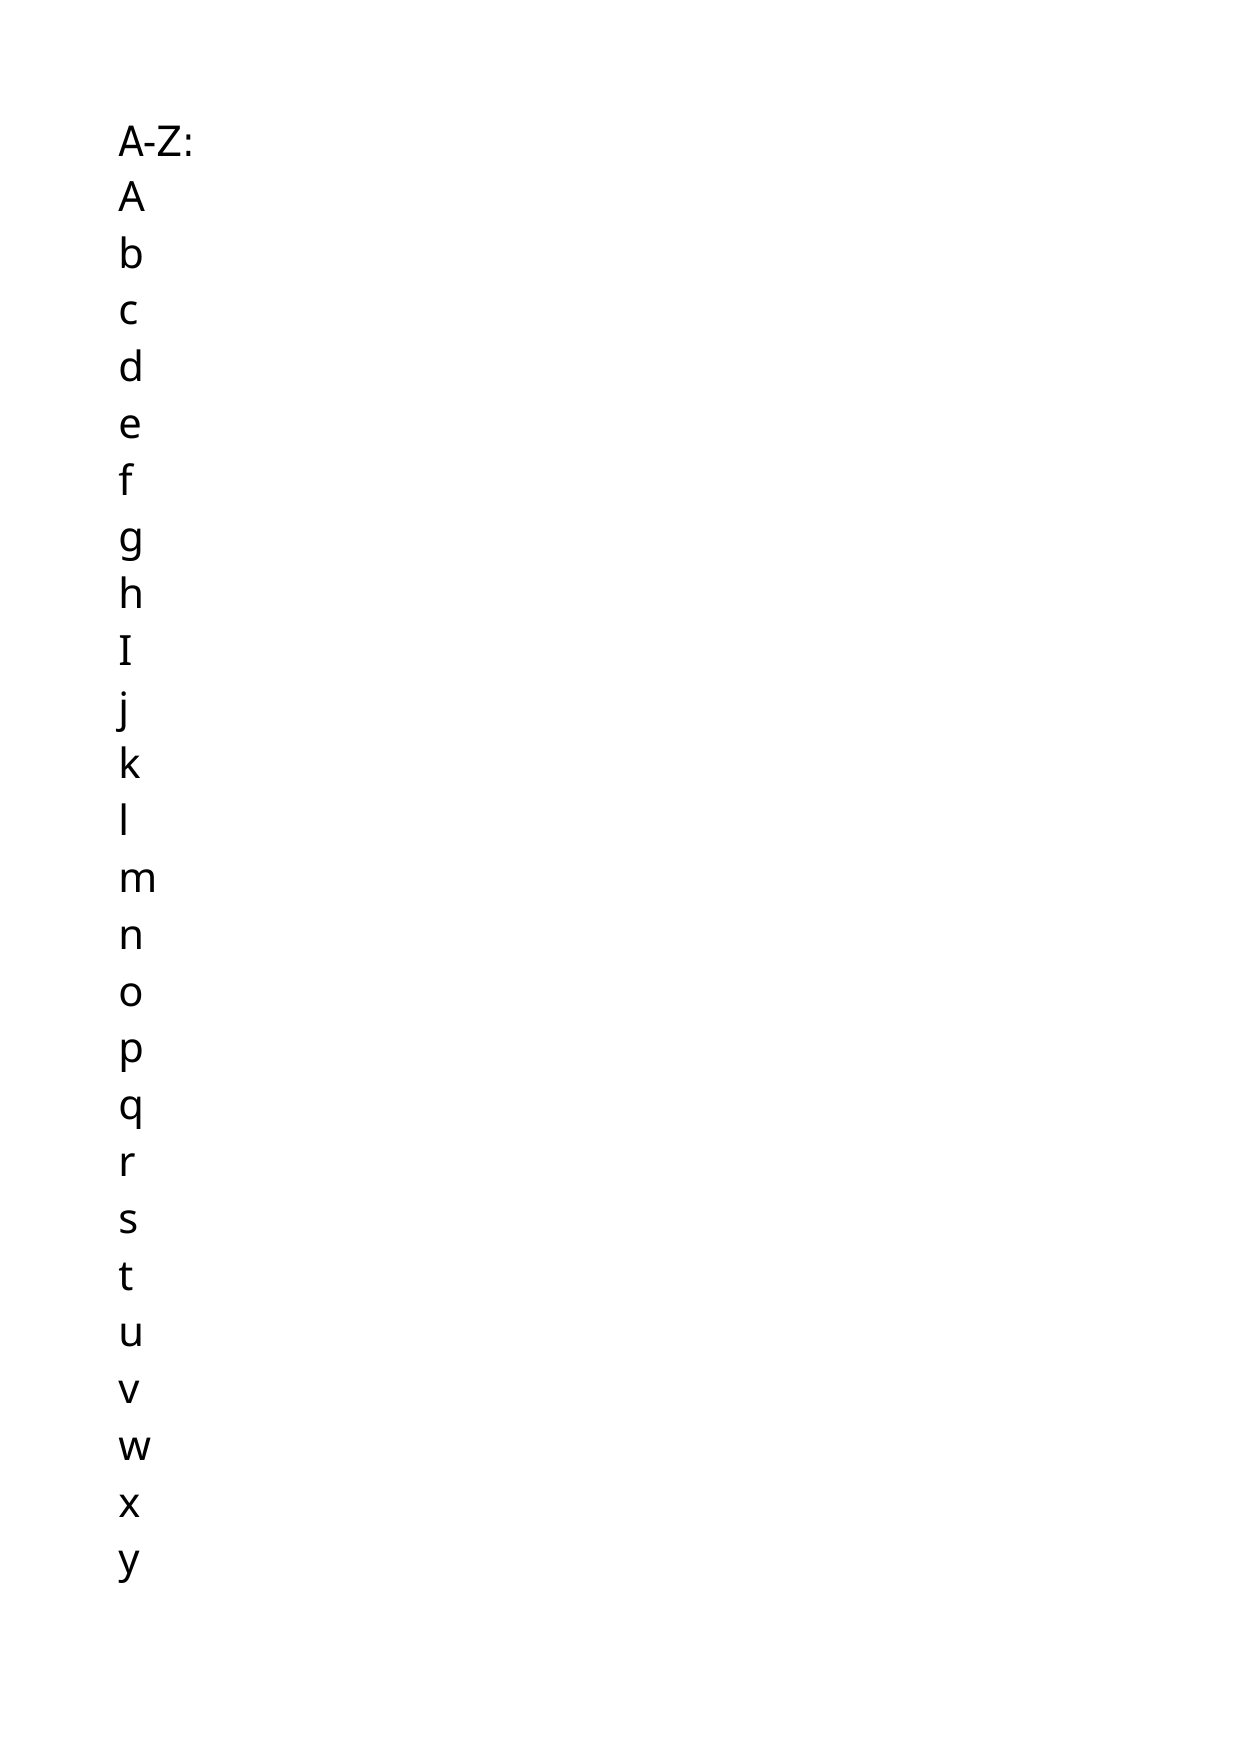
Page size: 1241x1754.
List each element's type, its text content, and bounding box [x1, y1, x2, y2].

text x [118, 1472, 1122, 1529]
text I [118, 621, 1122, 678]
text u [118, 1302, 1122, 1359]
text p [118, 1018, 1122, 1075]
text e [118, 394, 1122, 451]
text A-Z: [118, 118, 1122, 167]
text v [118, 1359, 1122, 1416]
text y [118, 1529, 1122, 1586]
text f [118, 451, 1122, 507]
text n [118, 905, 1122, 961]
text q [118, 1075, 1122, 1132]
text t [118, 1245, 1122, 1302]
text g [118, 507, 1122, 564]
text s [118, 1188, 1122, 1245]
text m [118, 848, 1122, 905]
text l [118, 791, 1122, 848]
text A [118, 167, 1122, 223]
text b [118, 223, 1122, 280]
text w [118, 1416, 1122, 1472]
text c [118, 280, 1122, 337]
text h [118, 564, 1122, 621]
text d [118, 337, 1122, 394]
text r [118, 1132, 1122, 1188]
text j [118, 678, 1122, 734]
text o [118, 961, 1122, 1018]
text k [118, 734, 1122, 791]
